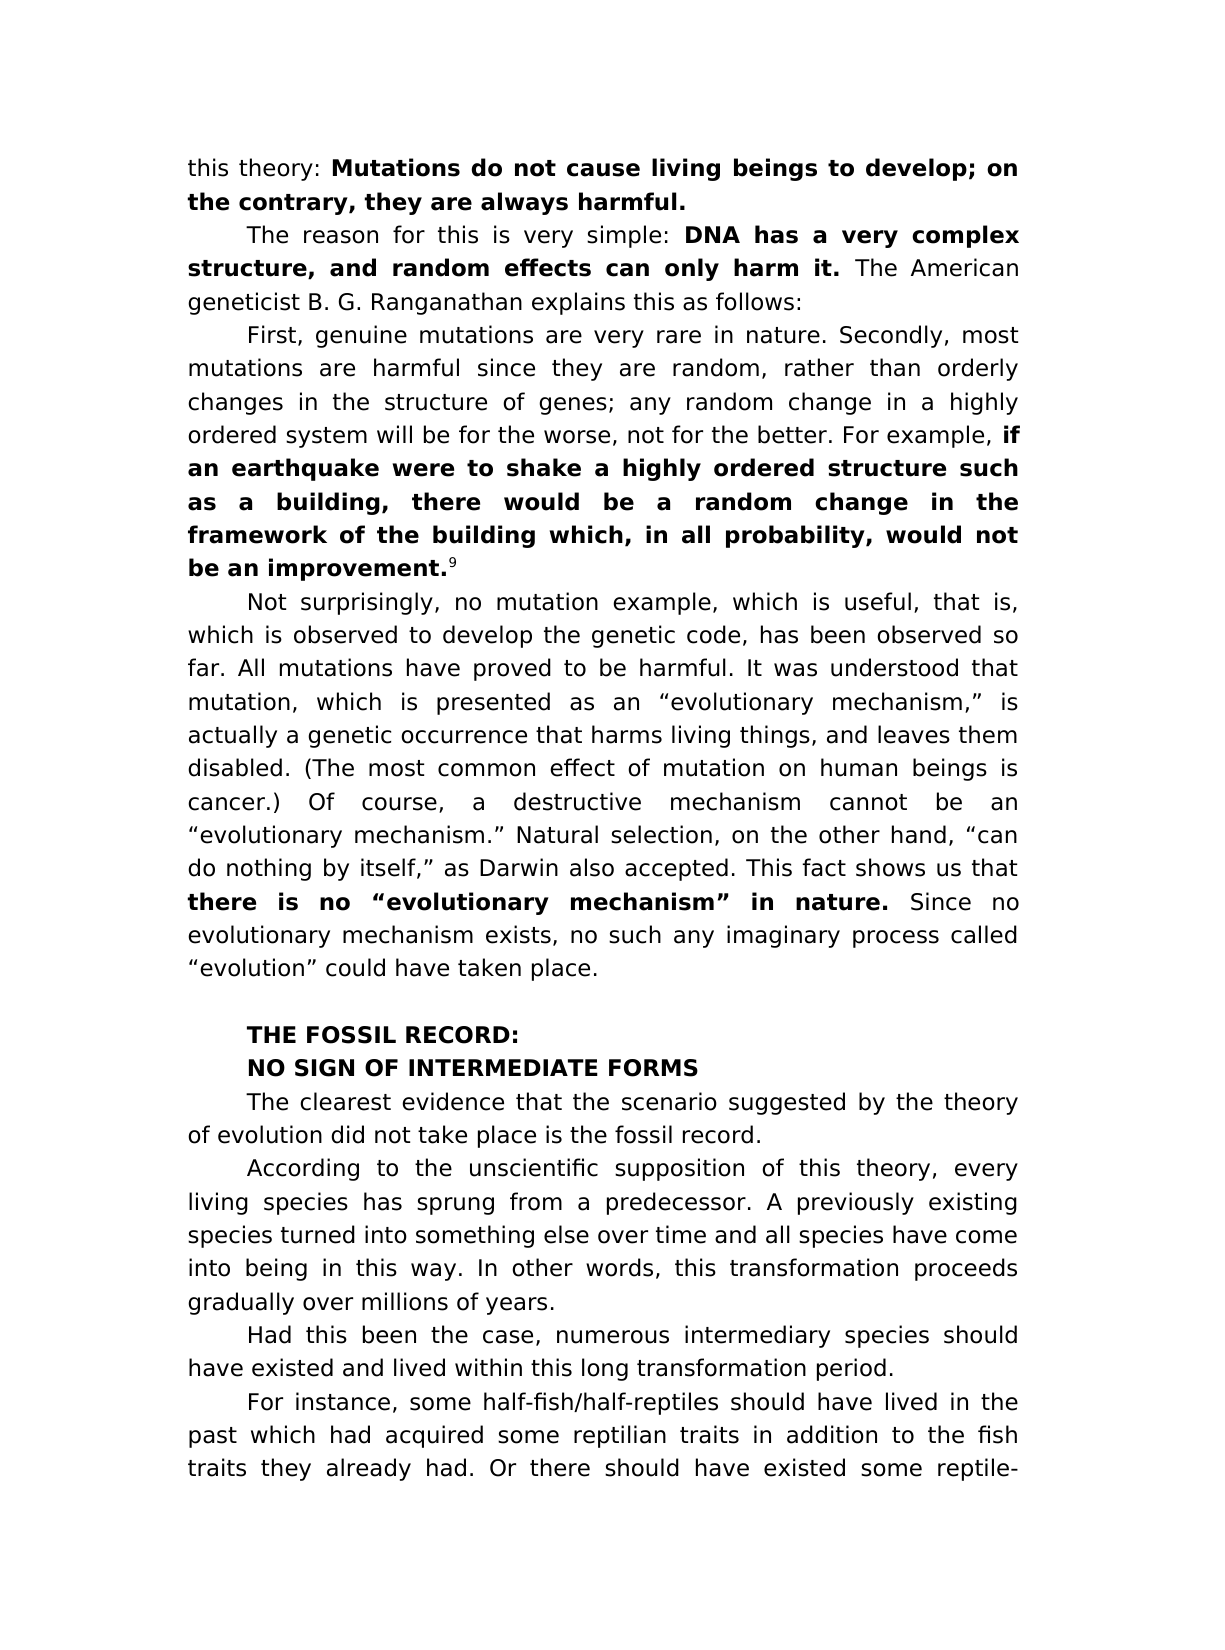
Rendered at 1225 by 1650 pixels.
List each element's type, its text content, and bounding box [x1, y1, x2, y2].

text First, genuine mutations are very rare in nature. Secondly, most mutations are harmful since they are random, rather than orderly changes in the structure of genes; any random change in a highly ordered system will be for the worse, not for the better. For example, if an earthquake were to shake a highly ordered structure such as a building, there would be a random change in the framework of the building which, in all probability, would not be an improvement.9 [187, 317, 1020, 583]
text THE FOSSIL RECORD: [187, 1017, 1020, 1050]
text Not surprisingly, no mutation example, which is useful, that is, which is observed to develop the genetic code, has been observed so far. All mutations have proved to be harmful. It was understood that mutation, which is presented as an “evolutionary mechanism,” is actually a genetic occurrence that harms living things, and leaves them disabled. (The most common effect of mutation on human beings is cancer.) Of course, a destructive mechanism cannot be an “evolutionary mechanism.” Natural selection, on the other hand, “can do nothing by itself,” as Darwin also accepted. This fact shows us that there is no “evolutionary mechanism” in nature. Since no evolutionary mechanism exists, no such any imaginary process called “evolution” could have taken place. [187, 583, 1020, 983]
text The clearest evidence that the scenario suggested by the theory of evolution did not take place is the fossil record. [187, 1083, 1020, 1150]
text Had this been the case, numerous intermediary species should have existed and lived within this long transformation period. [187, 1317, 1020, 1383]
text The reason for this is very simple: DNA has a very complex structure, and random effects can only harm it. The American geneticist B. G. Ranganathan explains this as follows: [187, 217, 1020, 317]
text NO SIGN OF INTERMEDIATE FORMS [187, 1050, 1020, 1083]
text According to the unscientific supposition of this theory, every living species has sprung from a predecessor. A previously existing species turned into something else over time and all species have come into being in this way. In other words, this transformation proceeds gradually over millions of years. [187, 1150, 1020, 1317]
text For instance, some half-fish/half-reptiles should have lived in the past which had acquired some reptilian traits in addition to the fish traits they already had. Or there should have existed some reptile- [187, 1383, 1020, 1483]
text this theory: Mutations do not cause living beings to develop; on the contrary, they are always harmful. [187, 150, 1020, 217]
